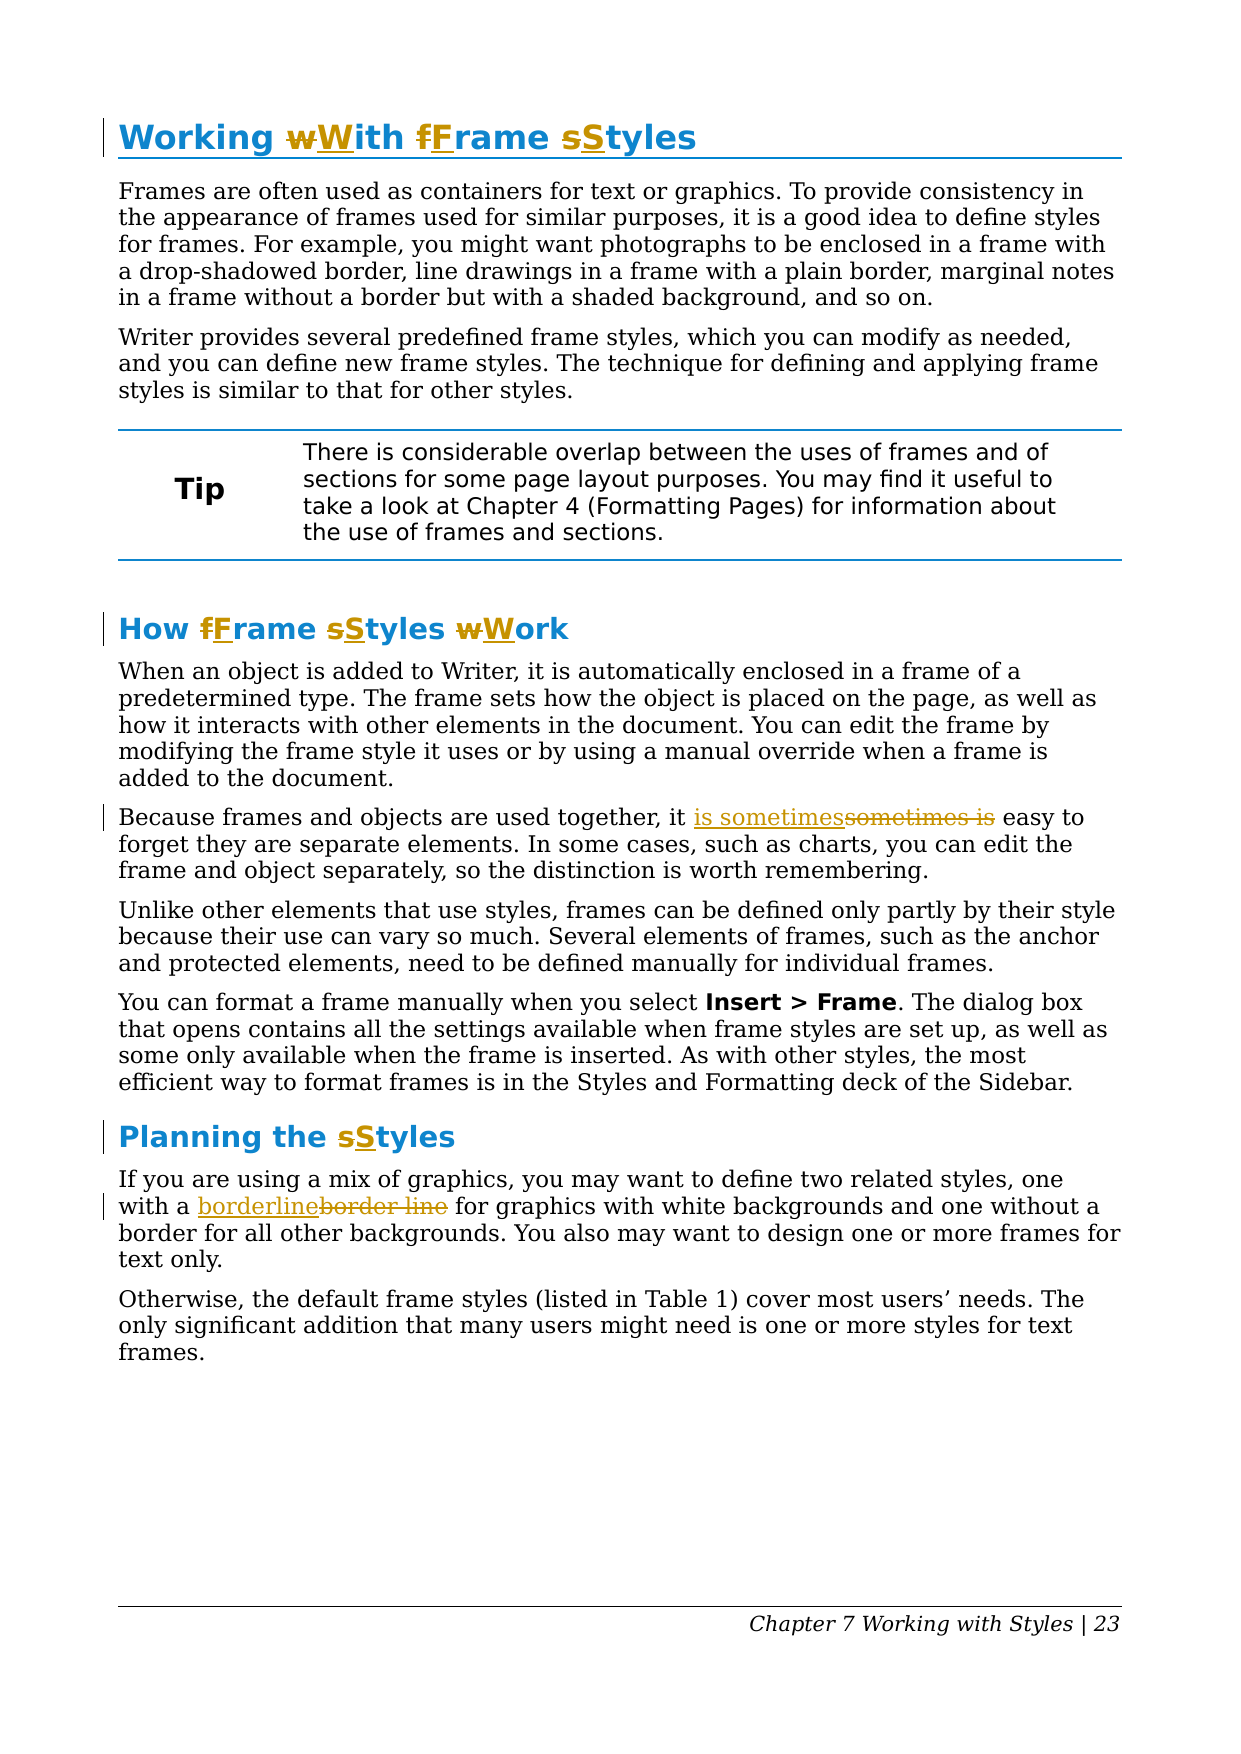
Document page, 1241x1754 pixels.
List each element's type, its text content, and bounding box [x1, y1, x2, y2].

text Writer provides several predefined frame styles, which you can modify as needed, and you can define new frame styles. The technique for defining and applying frame styles is similar to that for other styles. [118, 324, 1122, 404]
table_header Tip [118, 431, 281, 559]
subtitle How Frame Styles Work [118, 612, 1122, 646]
text If you are using a mix of graphics, you may want to define two related styles, one with a borderline for graphics with white backgrounds and one without a border for all other backgrounds. You also may want to design one or more frames for text only. [118, 1167, 1122, 1273]
subtitle Working With Frame Styles [118, 118, 1122, 157]
text Otherwise, the default frame styles (listed in Table 1) cover most users’ needs. The only significant addition that many users might need is one or more styles for text frames. [118, 1286, 1122, 1366]
text Because frames and objects are used together, it is sometimes easy to forget they are separate elements. In some cases, such as charts, you can edit the frame and object separately, so the distinction is worth remembering. [118, 804, 1122, 884]
table_header There is considerable overlap between the uses of frames and of sections for some page layout purposes. You may find it useful to take a look at Chapter 4 (Formatting Pages) for information about the use of frames and sections. [281, 431, 1122, 559]
subtitle Planning the Styles [118, 1120, 1122, 1154]
text Frames are often used as containers for text or graphics. To provide consistency in the appearance of frames used for similar purposes, it is a good idea to define styles for frames. For example, you might want photographs to be enclosed in a frame with a drop-shadowed border, line drawings in a frame with a plain border, marginal notes in a frame without a border but with a shaded background, and so on. [118, 178, 1122, 311]
text Unlike other elements that use styles, frames can be defined only partly by their style because their use can vary so much. Several elements of frames, such as the anchor and protected elements, need to be defined manually for individual frames. [118, 897, 1122, 977]
text You can format a frame manually when you select Insert > Frame. The dialog box that opens contains all the settings available when frame styles are set up, as well as some only available when the frame is inserted. As with other styles, the most efficient way to format frames is in the Styles and Formatting deck of the Sidebar. [118, 989, 1122, 1096]
text When an object is added to Writer, it is automatically enclosed in a frame of a predetermined type. The frame sets how the object is placed on the page, as well as how it interacts with other elements in the document. You can edit the frame by modifying the frame style it uses or by using a manual override when a frame is added to the document. [118, 658, 1122, 792]
